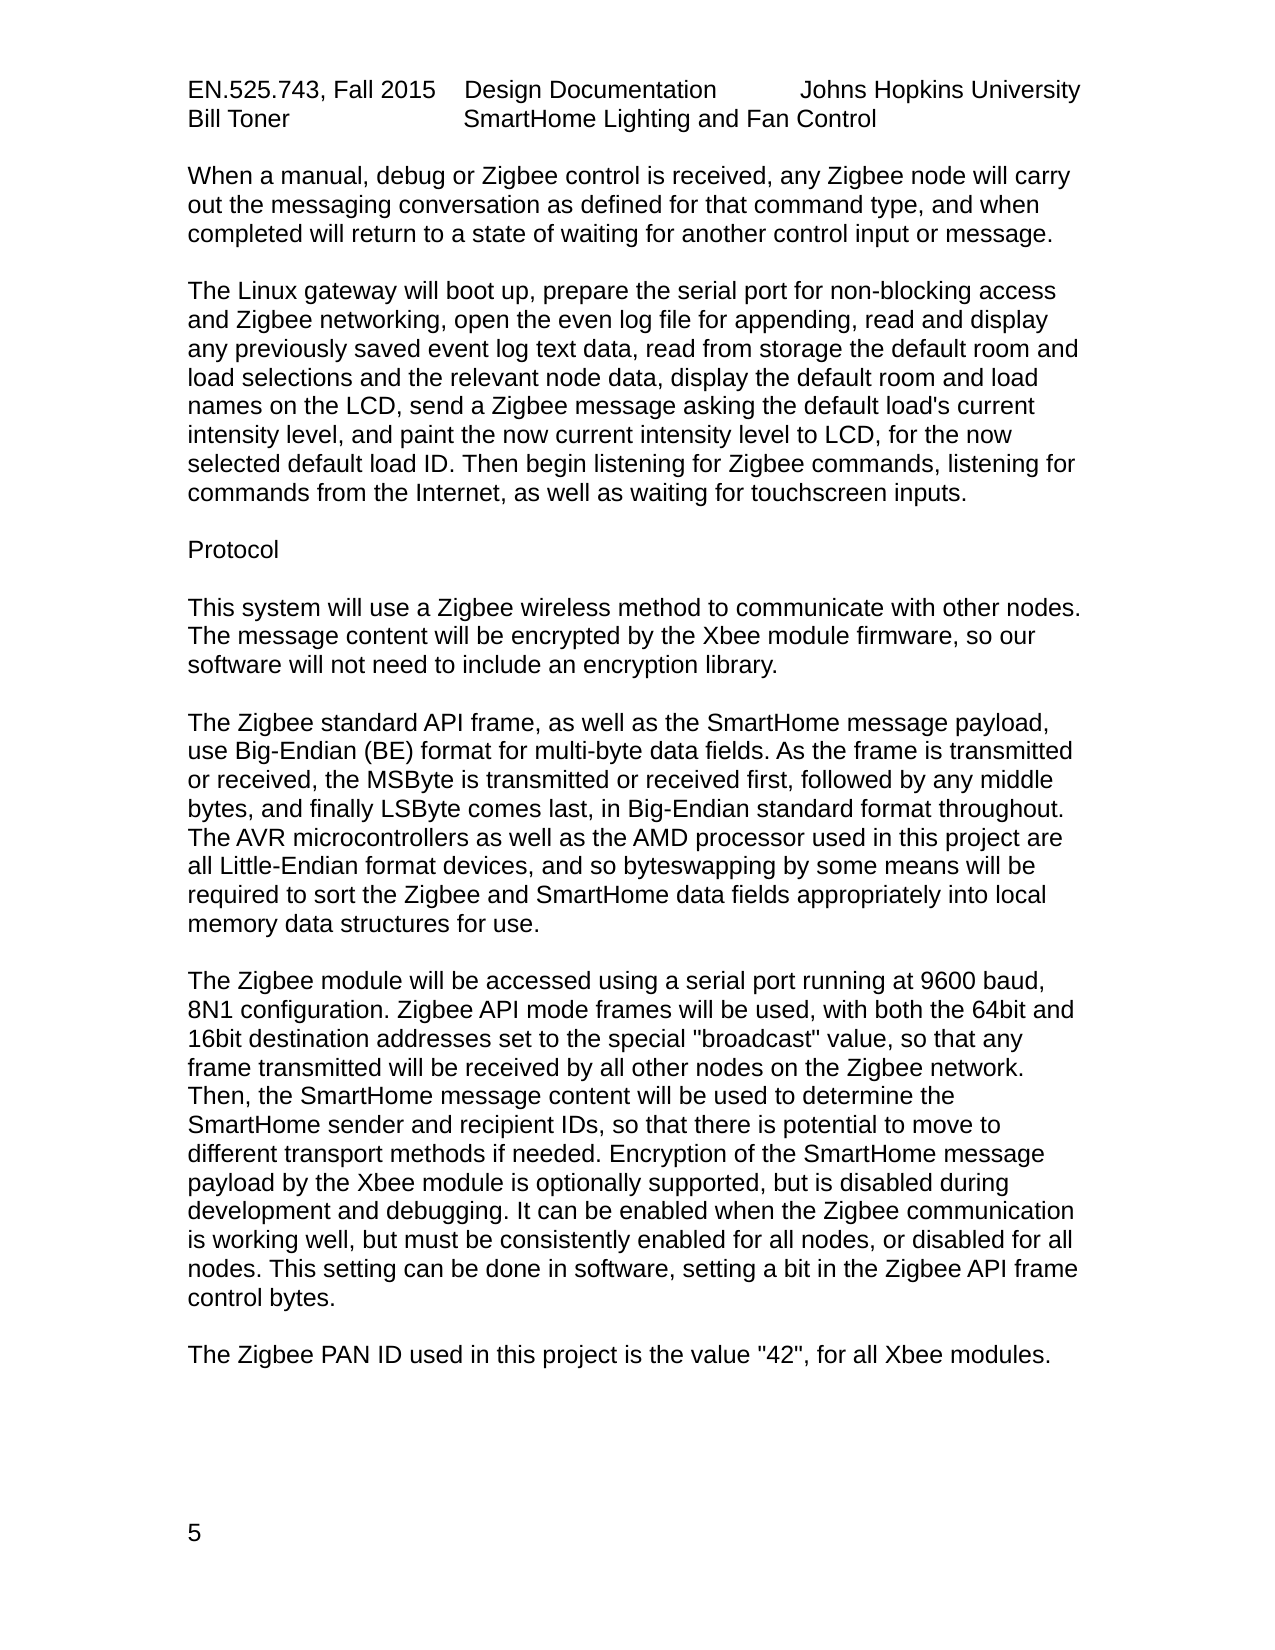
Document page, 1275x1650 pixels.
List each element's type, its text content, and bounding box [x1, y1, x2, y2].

text When a manual, debug or Zigbee control is received, any Zigbee node will carry out the messaging conversation as defined for that command type, and when completed will return to a state of waiting for another control input or message. [187, 161, 1087, 247]
text The Zigbee standard API frame, as well as the SmartHome message payload, use Big-Endian (BE) format for multi-byte data fields. As the frame is transmitted or received, the MSByte is transmitted or received first, followed by any middle bytes, and finally LSByte comes last, in Big-Endian standard format throughout. The AVR microcontrollers as well as the AMD processor used in this project are all Little-Endian format devices, and so byteswapping by some means will be required to sort the Zigbee and SmartHome data fields appropriately into local memory data structures for use. [187, 707, 1087, 937]
text Protocol [187, 535, 1087, 564]
text This system will use a Zigbee wireless method to communicate with other nodes. The message content will be encrypted by the Xbee module firmware, so our software will not need to include an encryption library. [187, 592, 1087, 679]
text The Linux gateway will boot up, prepare the serial port for non-blocking access and Zigbee networking, open the even log file for appending, read and display any previously saved event log text data, read from storage the default room and load selections and the relevant node data, display the default room and load names on the LCD, send a Zigbee message asking the default load's current intensity level, and paint the now current intensity level to LCD, for the now selected default load ID. Then begin listening for Zigbee commands, listening for commands from the Internet, as well as waiting for touchscreen inputs. [187, 276, 1087, 506]
text The Zigbee PAN ID used in this project is the value "42", for all Xbee modules. [187, 1340, 1087, 1369]
text The Zigbee module will be accessed using a serial port running at 9600 baud, 8N1 configuration. Zigbee API mode frames will be used, with both the 64bit and 16bit destination addresses set to the special "broadcast" value, so that any frame transmitted will be received by all other nodes on the Zigbee network. Then, the SmartHome message content will be used to determine the SmartHome sender and recipient IDs, so that there is potential to move to different transport methods if needed. Encryption of the SmartHome message payload by the Xbee module is optionally supported, but is disabled during development and debugging. It can be enabled when the Zigbee communication is working well, but must be consistently enabled for all nodes, or disabled for all nodes. This setting can be done in software, setting a bit in the Zigbee API frame control bytes. [187, 966, 1087, 1311]
